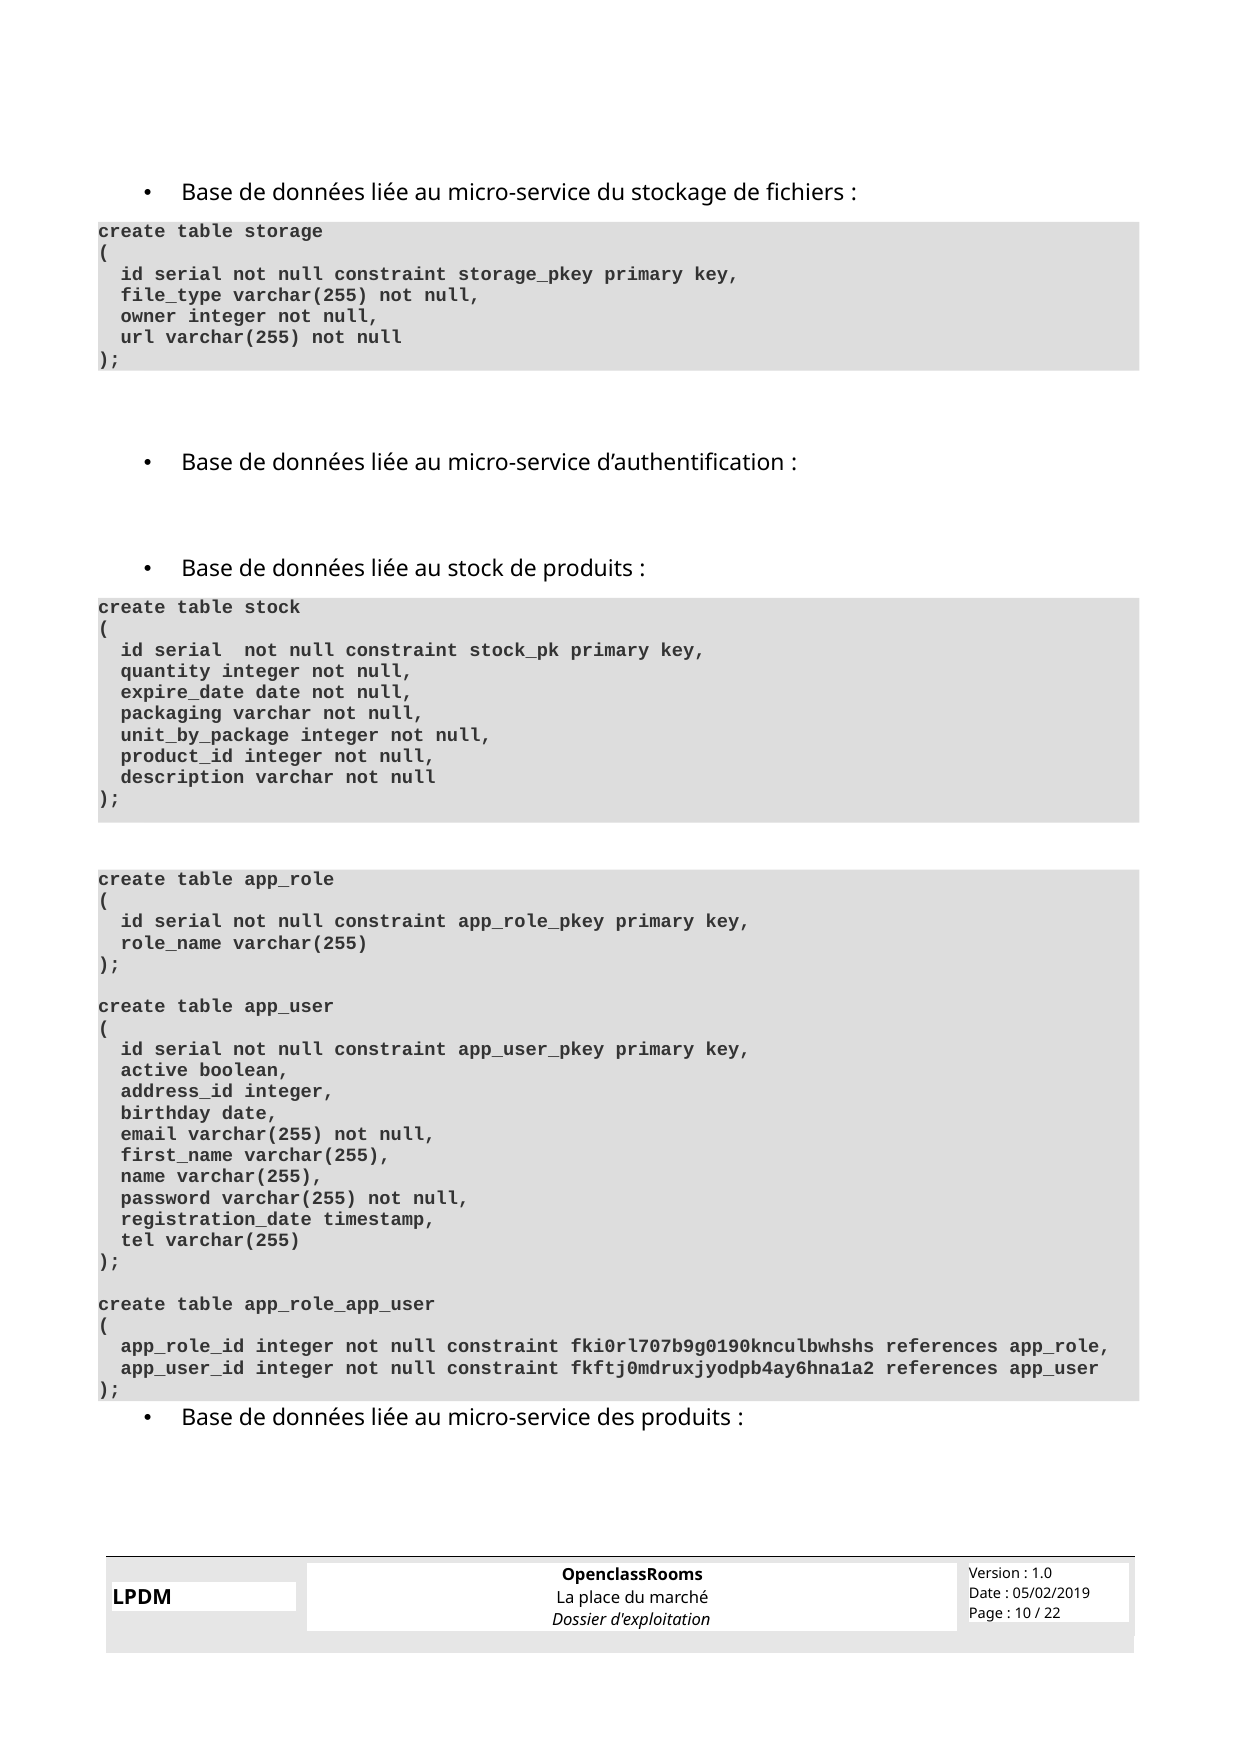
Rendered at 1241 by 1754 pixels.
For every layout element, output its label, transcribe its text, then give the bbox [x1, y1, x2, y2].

list Base de données liée au micro-service des produits : [144, 1402, 1134, 1464]
list Base de données liée au stock de produits : [144, 552, 1134, 597]
list Base de données liée au micro-service du stockage de fichiers : [144, 175, 1134, 221]
list [144, 371, 1134, 433]
list [144, 823, 1134, 854]
list Base de données liée au micro-service d’authentification : [144, 446, 1134, 539]
list [144, 100, 1134, 163]
